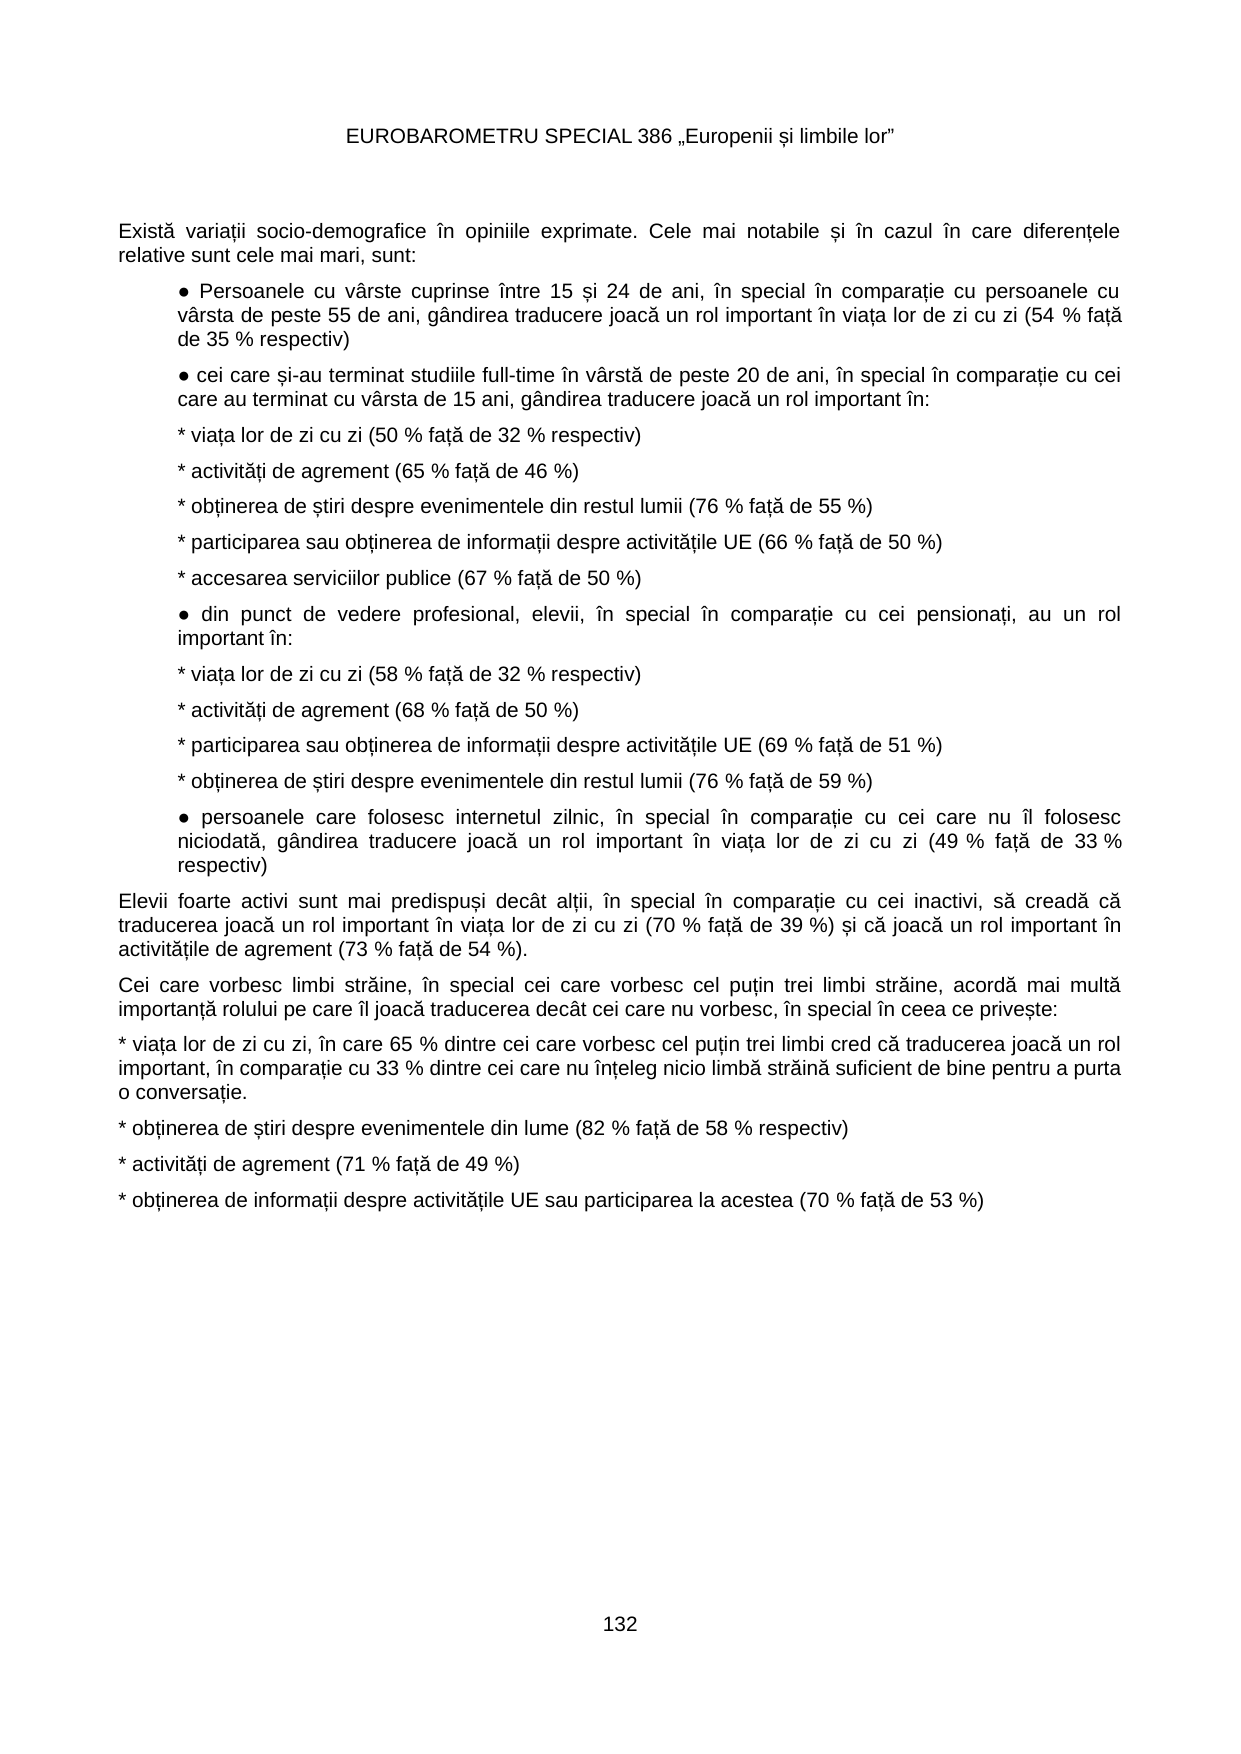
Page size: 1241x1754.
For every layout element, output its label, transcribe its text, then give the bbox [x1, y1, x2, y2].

text * obținerea de informații despre activitățile UE sau participarea la acestea (70 % față de 53 %) [118, 1188, 1122, 1212]
text * activități de agrement (65 % față de 46 %) [177, 458, 1122, 482]
text * participarea sau obținerea de informații despre activitățile UE (69 % față de 51 %) [177, 733, 1122, 757]
text * viața lor de zi cu zi, în care 65 % dintre cei care vorbesc cel puțin trei limbi cred că traducerea joacă un rol important, în comparație cu 33 % dintre cei care nu înțeleg nicio limbă străină suficient de bine pentru a purta o conversație. [118, 1032, 1122, 1104]
text * obținerea de știri despre evenimentele din restul lumii (76 % față de 55 %) [177, 494, 1122, 518]
text ● Persoanele cu vârste cuprinse între 15 și 24 de ani, în special în comparație cu persoanele cu vârsta de peste 55 de ani, gândirea traducere joacă un rol important în viața lor de zi cu zi (54 % față de 35 % respectiv) [177, 279, 1122, 351]
text * activități de agrement (68 % față de 50 %) [177, 697, 1122, 721]
text * viața lor de zi cu zi (58 % față de 32 % respectiv) [177, 662, 1122, 686]
text Elevii foarte activi sunt mai predispuși decât alții, în special în comparație cu cei inactivi, să creadă că traducerea joacă un rol important în viața lor de zi cu zi (70 % față de 39 %) și că joacă un rol important în activitățile de agrement (73 % față de 54 %). [118, 889, 1122, 961]
text * obținerea de știri despre evenimentele din restul lumii (76 % față de 59 %) [177, 769, 1122, 793]
text ● persoanele care folosesc internetul zilnic, în special în comparație cu cei care nu îl folosesc niciodată, gândirea traducere joacă un rol important în viața lor de zi cu zi (49 % față de 33 % respectiv) [177, 805, 1122, 877]
text * activități de agrement (71 % față de 49 %) [118, 1152, 1122, 1176]
text Există variații socio-demografice în opiniile exprimate. Cele mai notabile și în cazul în care diferențele relative sunt cele mai mari, sunt: [118, 219, 1122, 267]
text ● cei care și-au terminat studiile full-time în vârstă de peste 20 de ani, în special în comparație cu cei care au terminat cu vârsta de 15 ani, gândirea traducere joacă un rol important în: [177, 363, 1122, 411]
text * obținerea de știri despre evenimentele din lume (82 % față de 58 % respectiv) [118, 1116, 1122, 1140]
text * accesarea serviciilor publice (67 % față de 50 %) [177, 566, 1122, 590]
text * viața lor de zi cu zi (50 % față de 32 % respectiv) [177, 423, 1122, 447]
text * participarea sau obținerea de informații despre activitățile UE (66 % față de 50 %) [177, 530, 1122, 554]
text ● din punct de vedere profesional, elevii, în special în comparație cu cei pensionați, au un rol important în: [177, 602, 1122, 650]
text Cei care vorbesc limbi străine, în special cei care vorbesc cel puțin trei limbi străine, acordă mai multă importanță rolului pe care îl joacă traducerea decât cei care nu vorbesc, în special în ceea ce privește: [118, 972, 1122, 1020]
